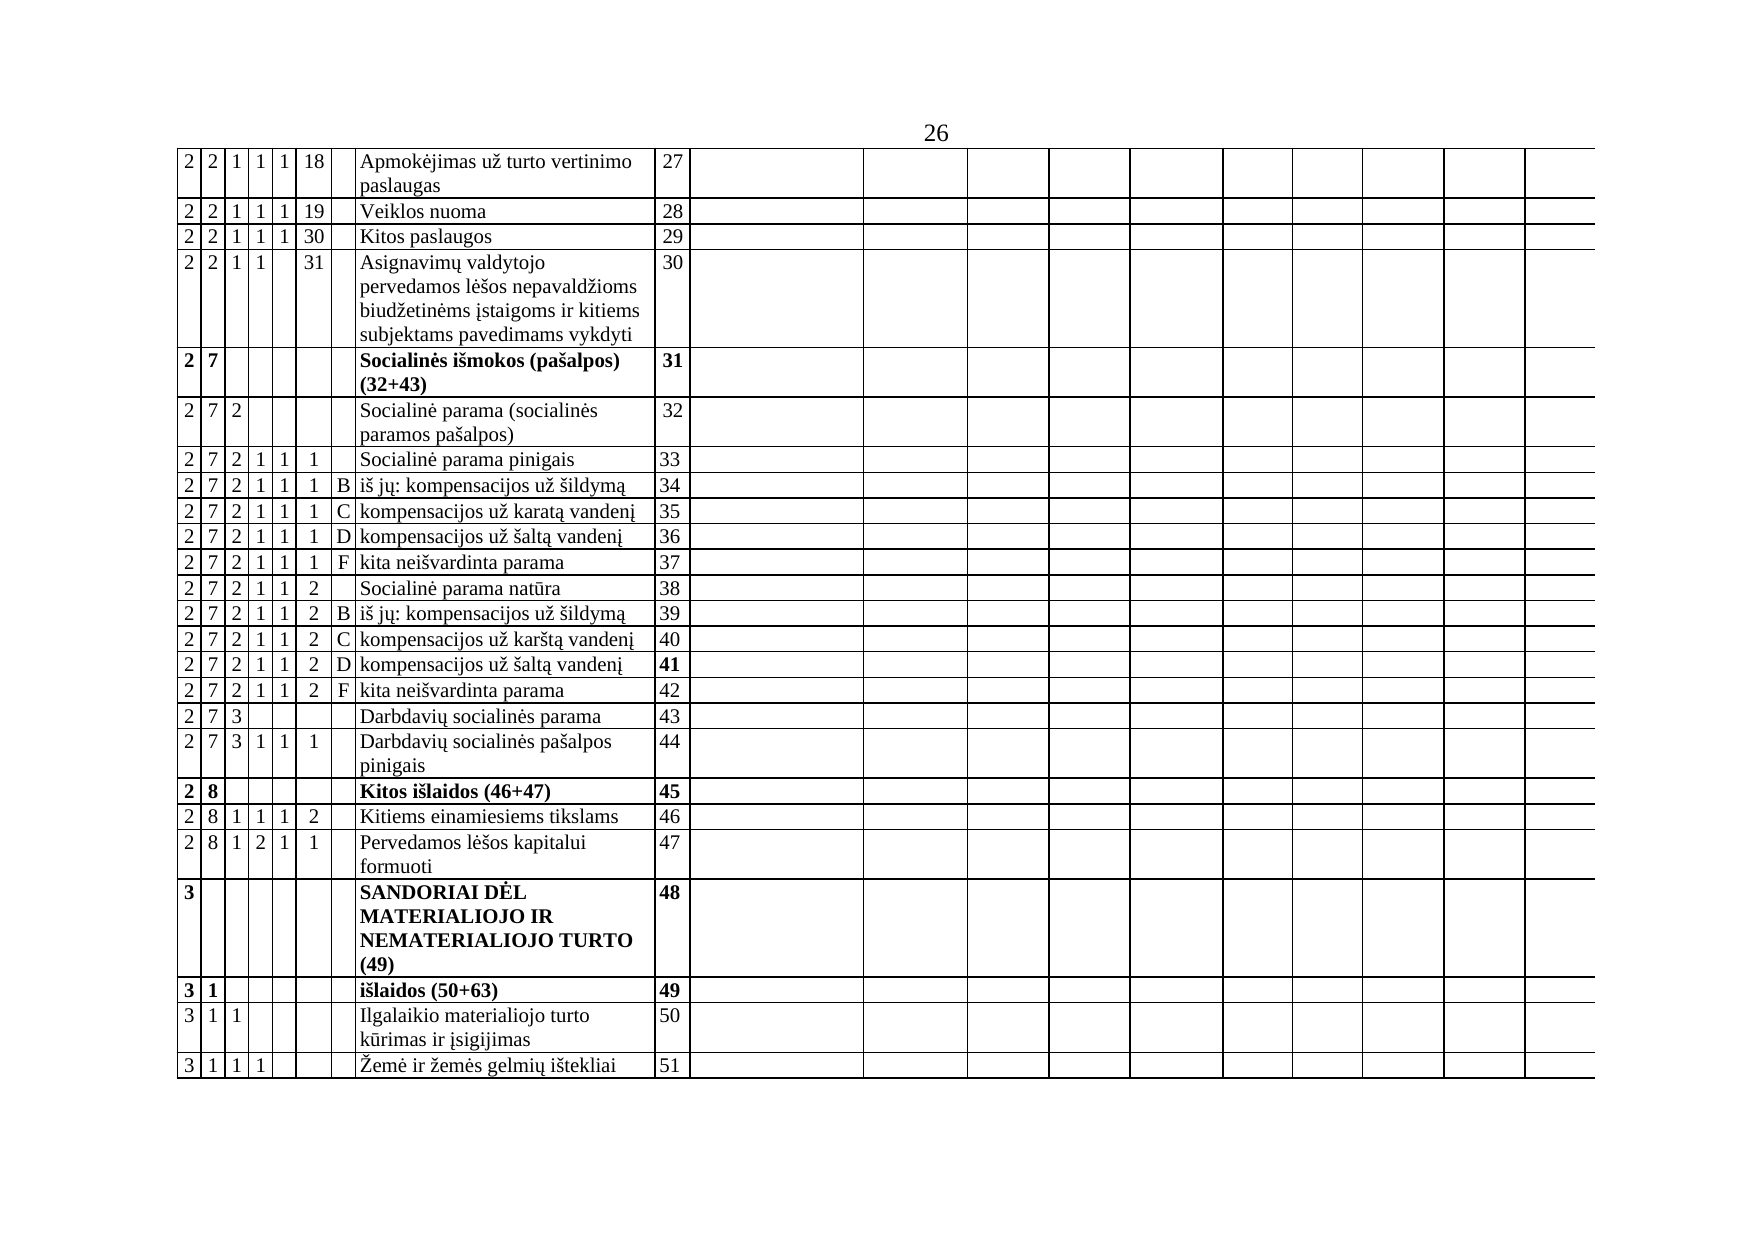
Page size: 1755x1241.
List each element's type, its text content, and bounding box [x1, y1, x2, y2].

table_cell [1439, 678, 1443, 702]
table_cell [1363, 199, 1367, 223]
table_cell [1293, 398, 1362, 446]
table_cell [1288, 779, 1292, 803]
table_cell [1288, 601, 1292, 625]
table_cell [1358, 678, 1362, 702]
table_cell [1224, 830, 1292, 878]
table_cell [1591, 550, 1595, 574]
table_cell 2 [178, 250, 200, 346]
table_cell 1 [273, 652, 277, 676]
table_cell 2 [244, 652, 248, 676]
table_cell [963, 652, 967, 676]
table_cell [1363, 524, 1367, 548]
table_cell [1363, 729, 1443, 777]
table_cell [1293, 348, 1362, 396]
table_cell [327, 704, 331, 728]
table_cell 8 [202, 830, 224, 878]
table_cell 1 [268, 576, 272, 599]
table_cell [332, 348, 355, 396]
table_cell [226, 348, 248, 396]
table_cell 19 [327, 199, 331, 223]
table_cell [691, 830, 863, 878]
table_cell [1293, 576, 1297, 599]
table_cell [1439, 1053, 1443, 1077]
table_cell [859, 601, 863, 625]
table_cell [1363, 779, 1367, 803]
table_cell [1445, 1003, 1524, 1051]
table_cell [249, 348, 272, 396]
table_cell [691, 149, 863, 197]
table_cell [968, 576, 972, 599]
table_cell [1526, 149, 1595, 197]
table_cell [859, 524, 863, 548]
table_cell [968, 805, 972, 828]
table_cell 1 [249, 1053, 253, 1077]
table_cell [968, 149, 1048, 197]
table_cell [968, 398, 1048, 446]
table_cell 1 [268, 550, 272, 574]
table_cell [864, 250, 967, 346]
table_cell 2 [244, 499, 248, 523]
table_cell [1293, 149, 1362, 197]
table_cell [1293, 678, 1297, 702]
table_cell [859, 627, 863, 651]
table_cell [968, 880, 1048, 976]
table_cell 2 [178, 398, 200, 446]
table_cell [963, 805, 967, 828]
table_cell [1591, 524, 1595, 548]
table_cell [1288, 225, 1292, 248]
table_cell [351, 805, 355, 828]
table_cell [1363, 225, 1367, 248]
table_cell [963, 779, 967, 803]
table_cell 2 [244, 473, 248, 497]
table_cell [1591, 199, 1595, 223]
table_cell 1 [273, 830, 295, 878]
table_cell 1 [268, 499, 272, 523]
table_cell [1439, 447, 1443, 471]
table_cell 1 [273, 473, 277, 497]
table_cell [1288, 524, 1292, 548]
table_cell [859, 652, 863, 676]
table_cell [351, 225, 355, 248]
table_cell 1 [249, 601, 253, 625]
table_cell 18 [297, 149, 331, 197]
table_cell 2 [226, 398, 248, 446]
table_cell 1 [244, 225, 248, 248]
table_cell 1 [268, 601, 272, 625]
table_cell [249, 779, 253, 803]
table_cell [963, 499, 967, 523]
table_cell [1363, 880, 1443, 976]
table_cell [273, 1003, 295, 1051]
table_cell [1288, 978, 1292, 1002]
table_cell [1358, 524, 1362, 548]
table_cell [859, 805, 863, 828]
table_cell [968, 1003, 1048, 1051]
table_cell [1591, 1053, 1595, 1077]
table_cell [864, 398, 967, 446]
table_cell [332, 398, 355, 446]
table_cell [249, 978, 253, 1002]
table_cell 2 [178, 729, 200, 777]
table_cell 1 [297, 830, 331, 878]
table_cell [859, 550, 863, 574]
table_cell [1293, 199, 1297, 223]
table_cell [1439, 601, 1443, 625]
table_cell 1 [244, 805, 248, 828]
table_cell [968, 199, 972, 223]
table_cell 2 [202, 250, 224, 346]
table_cell 1 [249, 149, 272, 197]
table_cell 1 [249, 499, 253, 523]
table_cell [1050, 398, 1129, 446]
table_cell [327, 978, 331, 1002]
table_cell [1363, 652, 1367, 676]
table_cell [963, 627, 967, 651]
table_cell 2 [249, 830, 272, 878]
table_cell [249, 398, 272, 446]
table_cell D [332, 524, 336, 548]
table_cell [968, 978, 972, 1002]
table_cell [1439, 805, 1443, 828]
table_cell [1358, 499, 1362, 523]
table_cell [273, 704, 277, 728]
table_cell [864, 729, 967, 777]
table_cell 1 [273, 627, 277, 651]
table_cell [859, 978, 863, 1002]
table_cell [1363, 250, 1443, 346]
table_cell 2 [244, 524, 248, 548]
table_cell 2 [244, 601, 248, 625]
table_cell [1358, 601, 1362, 625]
table_cell [1363, 704, 1367, 728]
table_cell C [332, 627, 336, 651]
table_cell [1363, 550, 1367, 574]
table_cell [332, 805, 336, 828]
table_cell 2 [327, 627, 331, 651]
table_cell [1293, 499, 1297, 523]
table_cell [273, 978, 277, 1002]
table_cell [1288, 199, 1292, 223]
table_cell 30 [656, 250, 689, 346]
table_cell [859, 1053, 863, 1077]
table_cell 1 [273, 550, 277, 574]
table_cell C [351, 627, 355, 651]
table_cell [1445, 149, 1524, 197]
table_cell [249, 1003, 272, 1051]
table_cell [1131, 149, 1222, 197]
table_cell [1445, 830, 1524, 878]
table_cell [1439, 978, 1443, 1002]
table_cell [1363, 978, 1367, 1002]
table_cell [1288, 678, 1292, 702]
table_cell [1288, 473, 1292, 497]
table_cell [297, 348, 331, 396]
table_cell [1131, 729, 1222, 777]
table_cell [968, 601, 972, 625]
table_cell [351, 199, 355, 223]
table_cell [1288, 1053, 1292, 1077]
table_cell [1363, 499, 1367, 523]
table_cell [1358, 652, 1362, 676]
table_cell [1591, 978, 1595, 1002]
table_cell [1224, 729, 1292, 777]
table_cell 1 [268, 199, 272, 223]
table_cell [1445, 729, 1524, 777]
table_cell [1526, 729, 1595, 777]
table_cell [968, 830, 1048, 878]
table_cell 2 [327, 601, 331, 625]
table_cell [332, 978, 336, 1002]
table_cell [268, 779, 272, 803]
table_cell [1050, 149, 1129, 197]
table_cell B [351, 601, 355, 625]
table_cell D [332, 652, 336, 676]
table_cell 1 [244, 199, 248, 223]
table_cell [1358, 225, 1362, 248]
table_cell [963, 1053, 967, 1077]
table_cell 2 [327, 576, 331, 599]
table_cell 1 [249, 524, 253, 548]
table_cell 7 [202, 729, 224, 777]
table_cell [1293, 805, 1297, 828]
table_cell [963, 447, 967, 471]
table_cell [968, 1053, 972, 1077]
table_cell [332, 1003, 355, 1051]
table_cell [1293, 601, 1297, 625]
table_cell [351, 779, 355, 803]
table_cell C [332, 499, 336, 523]
table_cell [1050, 1003, 1129, 1051]
table_cell [1439, 704, 1443, 728]
table_cell 1 [268, 1053, 272, 1077]
table_cell 1 [249, 447, 253, 471]
table_cell [327, 779, 331, 803]
table_cell 1 [249, 678, 253, 702]
table_cell [1363, 447, 1367, 471]
table_cell [1050, 830, 1129, 878]
table_cell [351, 704, 355, 728]
table_cell 1 [249, 550, 253, 574]
table_cell [332, 779, 336, 803]
table_cell [1445, 250, 1524, 346]
table_cell [859, 576, 863, 599]
table_cell [1363, 149, 1443, 197]
table_cell [1288, 576, 1292, 599]
table_cell [1358, 447, 1362, 471]
table_cell [1591, 576, 1595, 599]
table_cell [859, 473, 863, 497]
table_cell [968, 225, 972, 248]
table_cell [273, 779, 277, 803]
table_cell 1 [268, 524, 272, 548]
table_cell [273, 250, 295, 346]
table_cell [332, 447, 336, 471]
table_cell [1288, 627, 1292, 651]
table_cell [968, 524, 972, 548]
table_cell [1293, 627, 1297, 651]
table_cell [1358, 199, 1362, 223]
table_cell 1 [327, 550, 331, 574]
table_cell [1363, 627, 1367, 651]
table_cell [691, 1003, 863, 1051]
table_cell 1 [249, 805, 253, 828]
table_cell 2 [202, 149, 224, 197]
table_cell 1 [273, 524, 277, 548]
table_cell 1 [273, 601, 277, 625]
table_cell [963, 576, 967, 599]
table_cell 1 [226, 149, 248, 197]
table_cell [1050, 348, 1129, 396]
table_cell 2 [244, 447, 248, 471]
table_cell 1 [273, 149, 295, 197]
table_cell 1 [244, 1053, 248, 1077]
table_cell [963, 524, 967, 548]
table_cell [1439, 779, 1443, 803]
table_cell 3 [178, 1003, 200, 1051]
table_cell [297, 880, 331, 976]
table_cell 27 [656, 149, 689, 197]
table_cell 31 [656, 348, 689, 396]
table_cell 47 [656, 830, 689, 878]
table_cell 1 [226, 250, 248, 346]
table_cell [1050, 250, 1129, 346]
table_cell [859, 779, 863, 803]
table_cell [351, 576, 355, 599]
table_cell [1288, 447, 1292, 471]
table_cell [1358, 704, 1362, 728]
table_cell [1293, 779, 1297, 803]
table_cell 1 [249, 652, 253, 676]
table_cell [691, 880, 863, 976]
table_cell [1363, 678, 1367, 702]
table_cell [1050, 729, 1129, 777]
table_cell [1293, 473, 1297, 497]
table_cell [332, 1053, 336, 1077]
table_cell [1439, 199, 1443, 223]
table_cell B [332, 601, 336, 625]
table_cell [968, 704, 972, 728]
table_cell 32 [656, 398, 689, 446]
table_cell [1293, 1003, 1362, 1051]
table_cell [1591, 627, 1595, 651]
table_cell [1363, 601, 1367, 625]
table_cell [332, 576, 336, 599]
table_cell 1 [268, 447, 272, 471]
table_cell [1363, 576, 1367, 599]
table_cell [1288, 550, 1292, 574]
table_cell [963, 601, 967, 625]
table_cell [332, 880, 355, 976]
table_cell 1 [268, 225, 272, 248]
table_cell 1 [273, 447, 277, 471]
table_cell [1358, 627, 1362, 651]
table_cell [1288, 704, 1292, 728]
table_cell [332, 729, 355, 777]
table_cell [1439, 473, 1443, 497]
table_cell [859, 499, 863, 523]
table_cell 1 [268, 652, 272, 676]
table_cell [1050, 880, 1129, 976]
table_cell [268, 704, 272, 728]
table_cell [1288, 652, 1292, 676]
table_cell [1293, 880, 1362, 976]
table_cell [1526, 1003, 1595, 1051]
table_cell 1 [273, 576, 277, 599]
table_cell 1 [249, 576, 253, 599]
table_cell [691, 729, 863, 777]
table_cell [1363, 1003, 1443, 1051]
table_cell [864, 830, 967, 878]
table_cell [859, 225, 863, 248]
table_cell [1445, 880, 1524, 976]
table_cell [1224, 149, 1292, 197]
table_cell [1439, 225, 1443, 248]
table_cell [1591, 652, 1595, 676]
table_cell [1591, 473, 1595, 497]
table_cell 48 [656, 880, 689, 976]
table_cell 1 [273, 678, 277, 702]
table_cell [244, 779, 248, 803]
table_cell [968, 447, 972, 471]
table_cell [1293, 978, 1297, 1002]
table_cell [268, 978, 272, 1002]
table_cell 1 [249, 627, 253, 651]
table_cell [963, 199, 967, 223]
table_cell [332, 199, 336, 223]
table_cell [968, 499, 972, 523]
table_cell [297, 398, 331, 446]
table_cell 2 [244, 576, 248, 599]
table_cell [1293, 550, 1297, 574]
table_cell [1358, 1053, 1362, 1077]
table_cell [1526, 880, 1595, 976]
table_cell [1224, 250, 1292, 346]
table_cell [1224, 1003, 1292, 1051]
table_cell [691, 250, 863, 346]
table_cell [226, 880, 248, 976]
table_cell [273, 1053, 277, 1077]
table_cell 1 [273, 729, 295, 777]
table_cell F [332, 550, 336, 574]
table_cell 2 [244, 550, 248, 574]
table_cell [1131, 250, 1222, 346]
table_cell [864, 149, 967, 197]
table_cell [963, 678, 967, 702]
table_cell [968, 678, 972, 702]
table_cell [1439, 499, 1443, 523]
table_cell [1358, 473, 1362, 497]
table_cell 1 [273, 499, 277, 523]
table_cell 31 [297, 250, 331, 346]
table_cell [968, 729, 1048, 777]
table_cell F [351, 678, 355, 702]
table_cell [968, 652, 972, 676]
table_cell [691, 348, 863, 396]
table_cell [332, 149, 355, 197]
table_cell [1591, 704, 1595, 728]
table_cell [1131, 880, 1222, 976]
table_cell [859, 447, 863, 471]
table_cell [1293, 652, 1297, 676]
table_cell [1293, 524, 1297, 548]
table_cell [1363, 473, 1367, 497]
table_cell [1358, 550, 1362, 574]
table_cell [864, 880, 967, 976]
table_cell [332, 704, 336, 728]
table_cell [963, 704, 967, 728]
table_cell 1 [273, 225, 277, 248]
table_cell [1526, 398, 1595, 446]
table_cell D [351, 652, 355, 676]
table_cell [351, 978, 355, 1002]
table_cell [963, 473, 967, 497]
table_cell [1131, 830, 1222, 878]
table_cell [1439, 524, 1443, 548]
table_cell 1 [327, 473, 331, 497]
table_cell 7 [202, 398, 224, 446]
table_cell 2 [327, 652, 331, 676]
table_cell [1288, 805, 1292, 828]
table_cell [332, 250, 355, 346]
table_cell [273, 348, 295, 396]
table_cell [1363, 805, 1367, 828]
table_cell 1 [226, 830, 248, 878]
table_cell [1439, 652, 1443, 676]
table_cell 1 [202, 1003, 224, 1051]
table_cell [351, 447, 355, 471]
table_cell [691, 398, 863, 446]
table_cell [1591, 678, 1595, 702]
table_cell [1439, 627, 1443, 651]
table_cell 1 [268, 473, 272, 497]
table_cell [1591, 601, 1595, 625]
table_cell [1293, 447, 1297, 471]
table_cell [968, 250, 1048, 346]
table_cell D [351, 524, 355, 548]
table_cell [968, 473, 972, 497]
table_cell [1293, 250, 1362, 346]
table_cell [1358, 805, 1362, 828]
table_cell F [332, 678, 336, 702]
table_cell [1526, 250, 1595, 346]
table_cell [1293, 1053, 1297, 1077]
table_cell 50 [656, 1003, 689, 1051]
table_cell 3 [226, 729, 248, 777]
table_cell 1 [297, 729, 331, 777]
table_cell [1439, 550, 1443, 574]
table_cell [1293, 729, 1362, 777]
table_cell [1224, 398, 1292, 446]
table_cell [1445, 348, 1524, 396]
table_cell [859, 199, 863, 223]
table_cell C [351, 499, 355, 523]
table_cell [202, 880, 224, 976]
table_cell [244, 978, 248, 1002]
table_cell [1439, 576, 1443, 599]
table_cell 1 [249, 729, 272, 777]
table_cell [351, 1053, 355, 1077]
table_cell 1 [268, 627, 272, 651]
table_cell 2 [327, 805, 331, 828]
table_cell [1526, 830, 1595, 878]
table_cell [963, 225, 967, 248]
table_cell 44 [656, 729, 689, 777]
table_cell 1 [273, 199, 277, 223]
table_cell [1358, 779, 1362, 803]
table_cell 1 [249, 250, 272, 346]
table_cell 1 [226, 1003, 248, 1051]
table_cell [1591, 499, 1595, 523]
table_cell [1526, 348, 1595, 396]
table_cell [1591, 447, 1595, 471]
table_cell [1224, 880, 1292, 976]
table_cell [297, 1003, 331, 1051]
table_cell [327, 1053, 331, 1077]
table_cell [968, 348, 1048, 396]
table_cell [1293, 830, 1362, 878]
table_cell [273, 880, 295, 976]
table_cell [1591, 805, 1595, 828]
table_cell 1 [249, 199, 253, 223]
table_cell [1363, 1053, 1367, 1077]
table_cell 1 [249, 473, 253, 497]
table_cell [1293, 704, 1297, 728]
table_cell [864, 348, 967, 396]
table_cell 2 [178, 149, 200, 197]
table_cell [1591, 779, 1595, 803]
table_cell [963, 550, 967, 574]
table_cell 7 [202, 348, 224, 396]
table_cell [1224, 348, 1292, 396]
table_cell 30 [327, 225, 331, 248]
table_cell [1445, 398, 1524, 446]
table_cell F [351, 550, 355, 574]
table_cell [1591, 225, 1595, 248]
table_cell [249, 880, 272, 976]
table_cell 3 [244, 704, 248, 728]
table_cell [249, 704, 253, 728]
table_cell [1363, 830, 1443, 878]
table_cell 1 [327, 524, 331, 548]
table_cell [1293, 225, 1297, 248]
table_cell [273, 398, 295, 446]
table_cell [1288, 499, 1292, 523]
table_cell 1 [327, 447, 331, 471]
table_cell 1 [273, 805, 277, 828]
table_cell [968, 627, 972, 651]
table_cell [859, 678, 863, 702]
table_cell 1 [268, 805, 272, 828]
table_cell [1363, 348, 1443, 396]
table_cell B [351, 473, 355, 497]
table_cell [1358, 978, 1362, 1002]
table_cell [864, 1003, 967, 1051]
table_cell 1 [249, 225, 253, 248]
table_cell 2 [178, 348, 200, 396]
table_cell 2 [327, 678, 331, 702]
table_cell [1363, 398, 1443, 446]
table_cell 2 [178, 830, 200, 878]
table_cell 1 [327, 499, 331, 523]
table_cell [963, 978, 967, 1002]
table_cell [1131, 348, 1222, 396]
table_cell [859, 704, 863, 728]
table_cell B [332, 473, 336, 497]
table_cell [968, 779, 972, 803]
table_cell [968, 550, 972, 574]
table_cell 2 [244, 627, 248, 651]
table_cell 2 [244, 678, 248, 702]
table_cell [1131, 398, 1222, 446]
table_cell [332, 225, 336, 248]
table_cell [1131, 1003, 1222, 1051]
table_cell [332, 830, 355, 878]
table_cell [1358, 576, 1362, 599]
table_cell 3 [178, 880, 200, 976]
table_cell 1 [268, 678, 272, 702]
